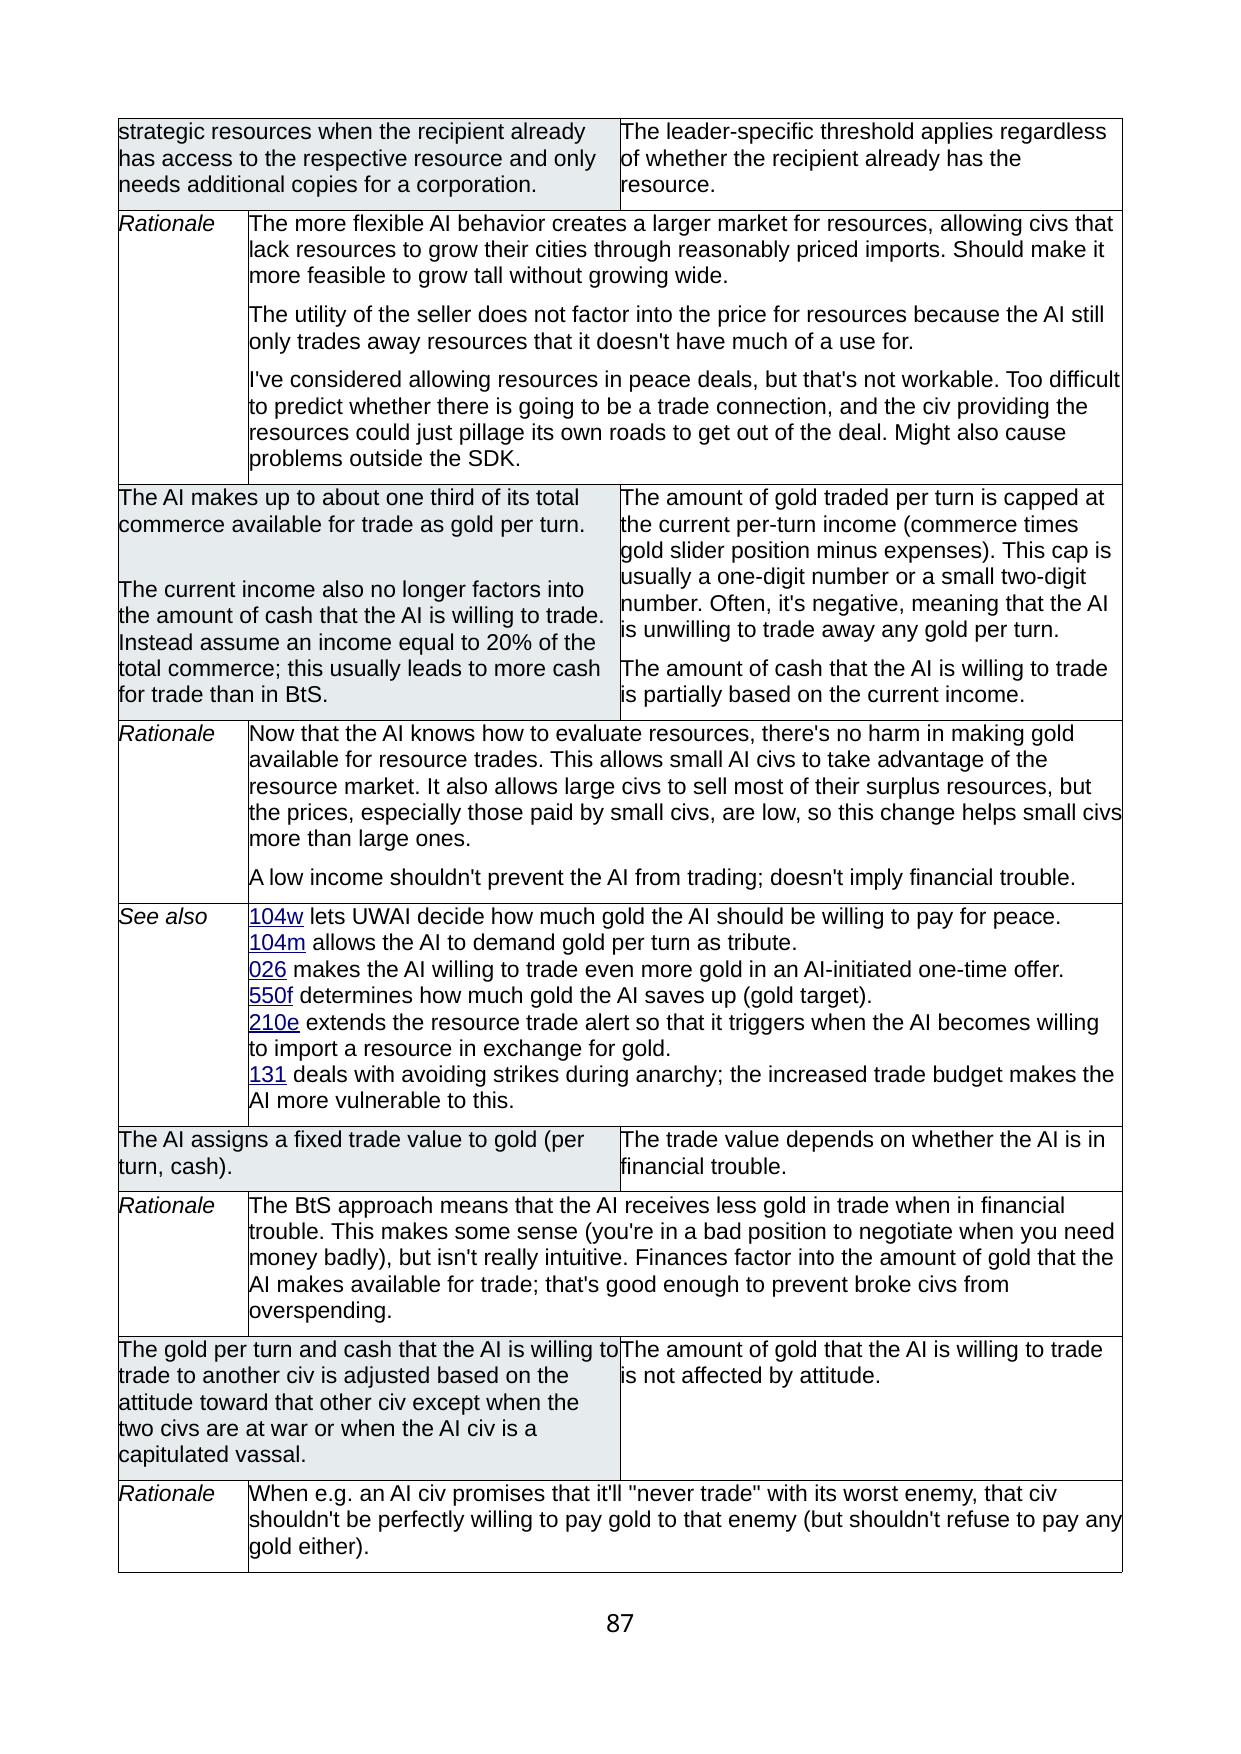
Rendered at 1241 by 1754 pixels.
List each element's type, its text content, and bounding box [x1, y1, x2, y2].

table_cell 104w lets UWAI decide how much gold the AI should be willing to pay for peace. 104m allows the AI to demand gold per turn as tribute. 026 makes the AI willing to trade even more gold in an AI-initiated one-time offer. 550f determines how much gold the AI saves up (gold target). 210e extends the resource trade alert so that it triggers when the AI becomes willing to import a resource in exchange for gold. 131 deals with avoiding strikes during anarchy; the increased trade budget makes the AI more vulnerable to this. [249, 904, 1122, 1126]
table_cell See also [119, 904, 248, 1126]
table_cell Rationale [119, 211, 248, 484]
table_cell Rationale [119, 1481, 248, 1572]
table_cell The gold per turn and cash that the AI is willing to trade to another civ is adjusted based on the attitude toward that other civ except when the two civs are at war or when the AI civ is a capitulated vassal. [119, 1337, 620, 1480]
table_cell The amount of gold that the AI is willing to trade is not affected by attitude. [621, 1337, 1122, 1480]
table_cell The more flexible AI behavior creates a larger market for resources, allowing civs that lack resources to grow their cities through reasonably priced imports. Should make it more feasible to grow tall without growing wide. The utility of the seller does not factor into the price for resources because the AI still only trades away resources that it doesn't have much of a use for. I've considered allowing resources in peace deals, but that's not workable. Too difficult to predict whether there is going to be a trade connection, and the civ providing the resources could just pillage its own roads to get out of the deal. Might also cause problems outside the SDK. [249, 211, 1122, 484]
table_cell The AI assigns a fixed trade value to gold (per turn, cash). [119, 1127, 620, 1191]
table_cell Rationale [119, 721, 248, 903]
table_cell The trade value depends on whether the AI is in financial trouble. [621, 1127, 1122, 1191]
table_cell When e.g. an AI civ promises that it'll "never trade" with its worst enemy, that civ shouldn't be perfectly willing to pay gold to that enemy (but shouldn't refuse to pay any gold either). [249, 1481, 1122, 1572]
table_cell The amount of gold traded per turn is capped at the current per-turn income (commerce times gold slider position minus expenses). This cap is usually a one-digit number or a small two-digit number. Often, it's negative, meaning that the AI is unwilling to trade away any gold per turn. The amount of cash that the AI is willing to trade is partially based on the current income. [621, 485, 1122, 720]
table_cell Rationale [119, 1192, 248, 1336]
table_cell The AI makes up to about one third of its total commerce available for trade as gold per turn. The current income also no longer factors into the amount of cash that the AI is willing to trade. Instead assume an income equal to 20% of the total commerce; this usually leads to more cash for trade than in BtS. [119, 485, 620, 720]
table_cell The BtS approach means that the AI receives less gold in trade when in financial trouble. This makes some sense (you're in a bad position to negotiate when you need money badly), but isn't really intuitive. Finances factor into the amount of gold that the AI makes available for trade; that's good enough to prevent broke civs from overspending. [249, 1192, 1122, 1336]
table_cell strategic resources when the recipient already has access to the respective resource and only needs additional copies for a corporation. [119, 119, 620, 210]
table_cell Now that the AI knows how to evaluate resources, there's no harm in making gold available for resource trades. This allows small AI civs to take advantage of the resource market. It also allows large civs to sell most of their surplus resources, but the prices, especially those paid by small civs, are low, so this change helps small civs more than large ones. A low income shouldn't prevent the AI from trading; doesn't imply financial trouble. [249, 721, 1122, 903]
table_cell The leader-specific threshold applies regardless of whether the recipient already has the resource. [621, 119, 1122, 210]
